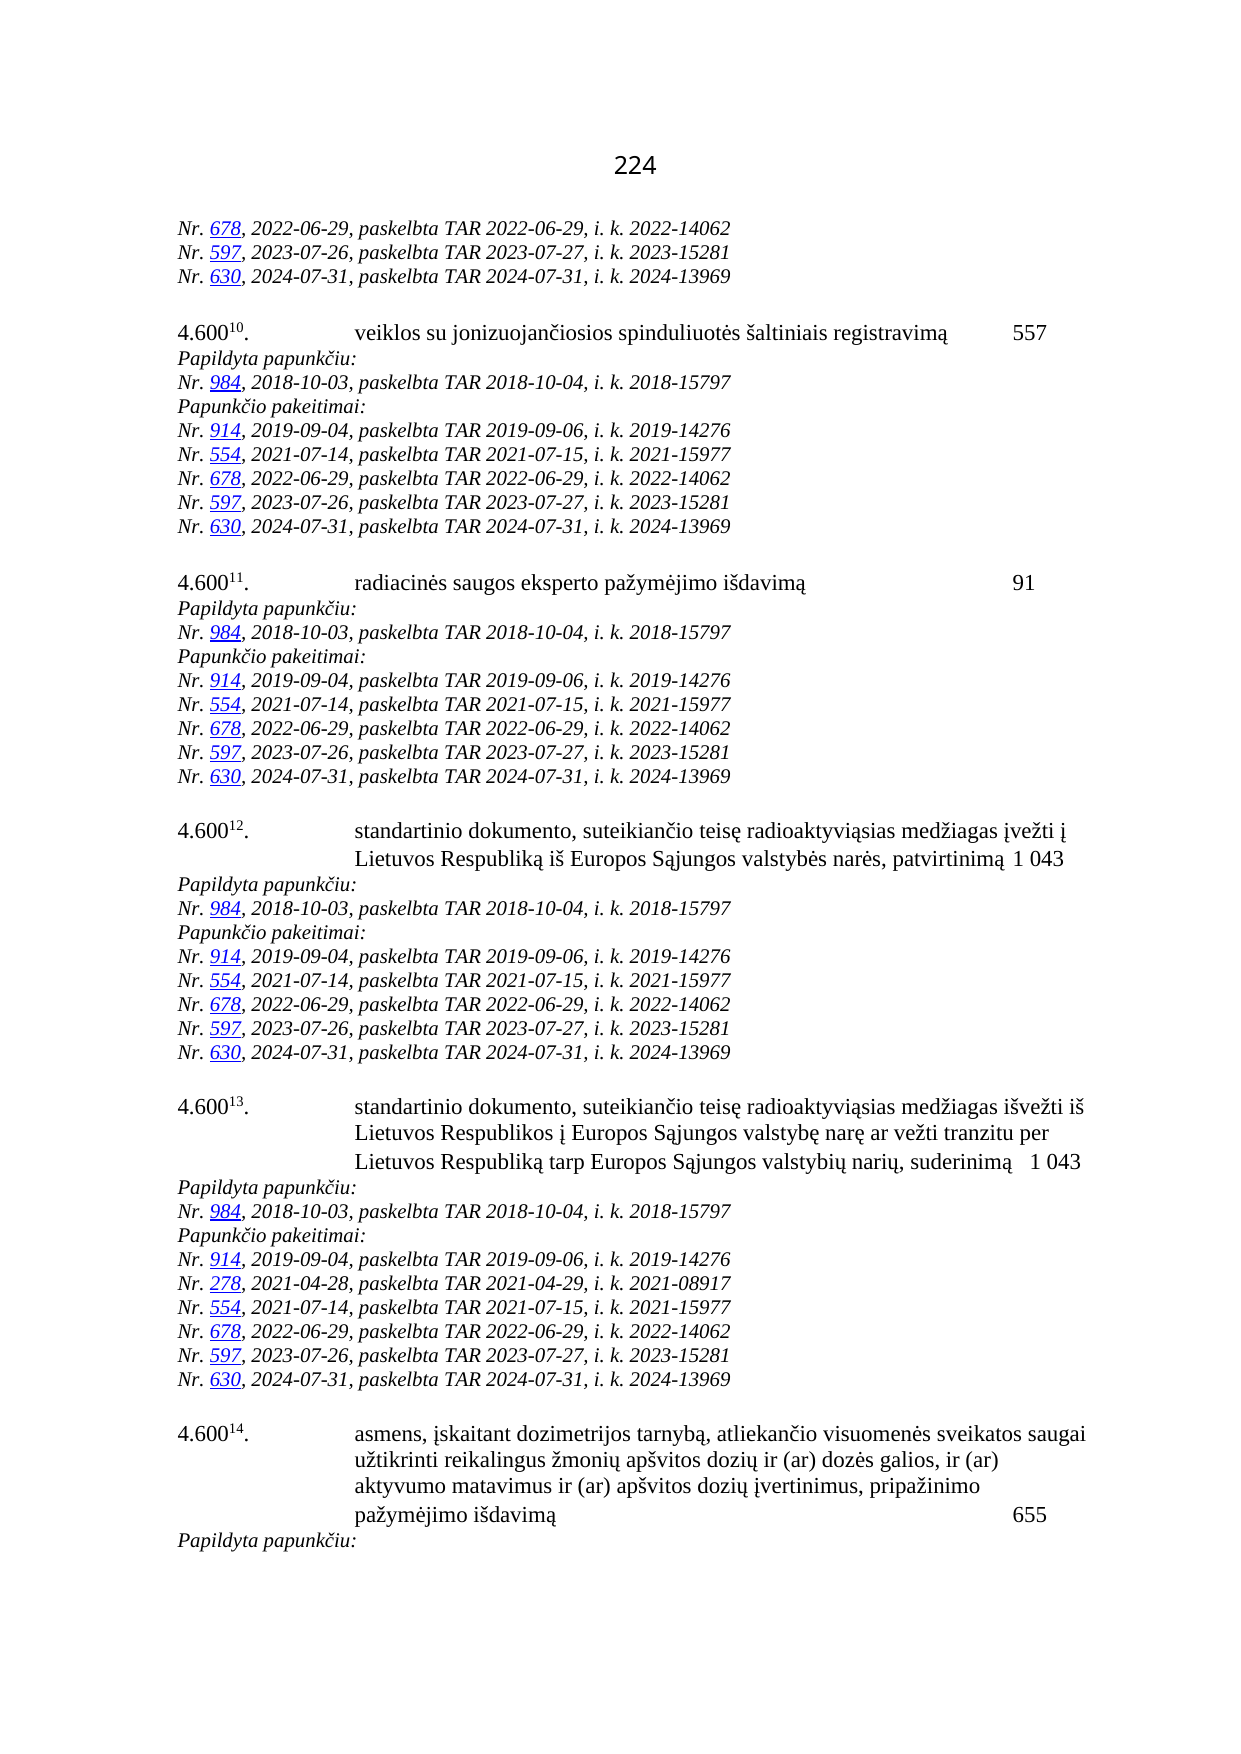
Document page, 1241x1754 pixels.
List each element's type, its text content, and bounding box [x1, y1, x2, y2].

text 4.60010. veiklos su jonizuojančiosios spinduliuotės šaltiniais registravimą 557 [177, 317, 1092, 346]
text Papunkčio pakeitimai: [177, 644, 1092, 668]
text Nr. 554, 2021-07-14, paskelbta TAR 2021-07-15, i. k. 2021-15977 [177, 1295, 1092, 1319]
text Nr. 984, 2018-10-03, paskelbta TAR 2018-10-04, i. k. 2018-15797 [177, 619, 1092, 644]
text Nr. 984, 2018-10-03, paskelbta TAR 2018-10-04, i. k. 2018-15797 [177, 896, 1092, 920]
text Nr. 914, 2019-09-04, paskelbta TAR 2019-09-06, i. k. 2019-14276 [177, 944, 1092, 968]
text Nr. 914, 2019-09-04, paskelbta TAR 2019-09-06, i. k. 2019-14276 [177, 1247, 1092, 1271]
text Nr. 678, 2022-06-29, paskelbta TAR 2022-06-29, i. k. 2022-14062 [177, 1319, 1092, 1343]
text 4.60013. standartinio dokumento, suteikiančio teisę radioaktyviąsias medžiagas išvežti iš Lietuvos Respublikos į Europos Sąjungos valstybę narę ar vežti tranzitu per Lietuvos Respubliką tarp Europos Sąjungos valstybių narių, suderinimą 1 043 [177, 1093, 1092, 1174]
text Nr. 597, 2023-07-26, paskelbta TAR 2023-07-27, i. k. 2023-15281 [177, 1343, 1092, 1367]
text Nr. 678, 2022-06-29, paskelbta TAR 2022-06-29, i. k. 2022-14062 [177, 716, 1092, 740]
text Nr. 678, 2022-06-29, paskelbta TAR 2022-06-29, i. k. 2022-14062 [177, 992, 1092, 1016]
text Nr. 554, 2021-07-14, paskelbta TAR 2021-07-15, i. k. 2021-15977 [177, 442, 1092, 466]
text Papildyta papunkčiu: [177, 1528, 1092, 1552]
text 4.60012. standartinio dokumento, suteikiančio teisę radioaktyviąsias medžiagas įvežti į Lietuvos Respubliką iš Europos Sąjungos valstybės narės, patvirtinimą 1 043 [177, 817, 1092, 872]
text Nr. 630, 2024-07-31, paskelbta TAR 2024-07-31, i. k. 2024-13969 [177, 1367, 1092, 1391]
text Nr. 630, 2024-07-31, paskelbta TAR 2024-07-31, i. k. 2024-13969 [177, 764, 1092, 788]
text Nr. 678, 2022-06-29, paskelbta TAR 2022-06-29, i. k. 2022-14062 [177, 216, 1092, 240]
text Papildyta papunkčiu: [177, 1174, 1092, 1199]
text Nr. 984, 2018-10-03, paskelbta TAR 2018-10-04, i. k. 2018-15797 [177, 1199, 1092, 1223]
text 4.60014. asmens, įskaitant dozimetrijos tarnybą, atliekančio visuomenės sveikatos saugai užtikrinti reikalingus žmonių apšvitos dozių ir (ar) dozės galios, ir (ar) aktyvumo matavimus ir (ar) apšvitos dozių įvertinimus, pripažinimo pažymėjimo išdavimą 655 [177, 1420, 1092, 1528]
text Papunkčio pakeitimai: [177, 394, 1092, 418]
text Papunkčio pakeitimai: [177, 1223, 1092, 1247]
text Papunkčio pakeitimai: [177, 920, 1092, 944]
text Nr. 597, 2023-07-26, paskelbta TAR 2023-07-27, i. k. 2023-15281 [177, 240, 1092, 264]
text Nr. 630, 2024-07-31, paskelbta TAR 2024-07-31, i. k. 2024-13969 [177, 514, 1092, 538]
text Nr. 597, 2023-07-26, paskelbta TAR 2023-07-27, i. k. 2023-15281 [177, 490, 1092, 514]
text Nr. 597, 2023-07-26, paskelbta TAR 2023-07-27, i. k. 2023-15281 [177, 1016, 1092, 1040]
text Nr. 678, 2022-06-29, paskelbta TAR 2022-06-29, i. k. 2022-14062 [177, 466, 1092, 490]
text 4.60011. radiacinės saugos eksperto pažymėjimo išdavimą 91 [177, 567, 1092, 596]
text Nr. 597, 2023-07-26, paskelbta TAR 2023-07-27, i. k. 2023-15281 [177, 740, 1092, 764]
text Nr. 914, 2019-09-04, paskelbta TAR 2019-09-06, i. k. 2019-14276 [177, 418, 1092, 442]
text Nr. 554, 2021-07-14, paskelbta TAR 2021-07-15, i. k. 2021-15977 [177, 968, 1092, 992]
text Nr. 630, 2024-07-31, paskelbta TAR 2024-07-31, i. k. 2024-13969 [177, 264, 1092, 288]
text Nr. 914, 2019-09-04, paskelbta TAR 2019-09-06, i. k. 2019-14276 [177, 668, 1092, 692]
text Papildyta papunkčiu: [177, 596, 1092, 619]
text Nr. 630, 2024-07-31, paskelbta TAR 2024-07-31, i. k. 2024-13969 [177, 1040, 1092, 1064]
text Papildyta papunkčiu: [177, 872, 1092, 896]
text Nr. 554, 2021-07-14, paskelbta TAR 2021-07-15, i. k. 2021-15977 [177, 692, 1092, 716]
text Papildyta papunkčiu: [177, 346, 1092, 369]
text Nr. 278, 2021-04-28, paskelbta TAR 2021-04-29, i. k. 2021-08917 [177, 1271, 1092, 1295]
text Nr. 984, 2018-10-03, paskelbta TAR 2018-10-04, i. k. 2018-15797 [177, 369, 1092, 394]
